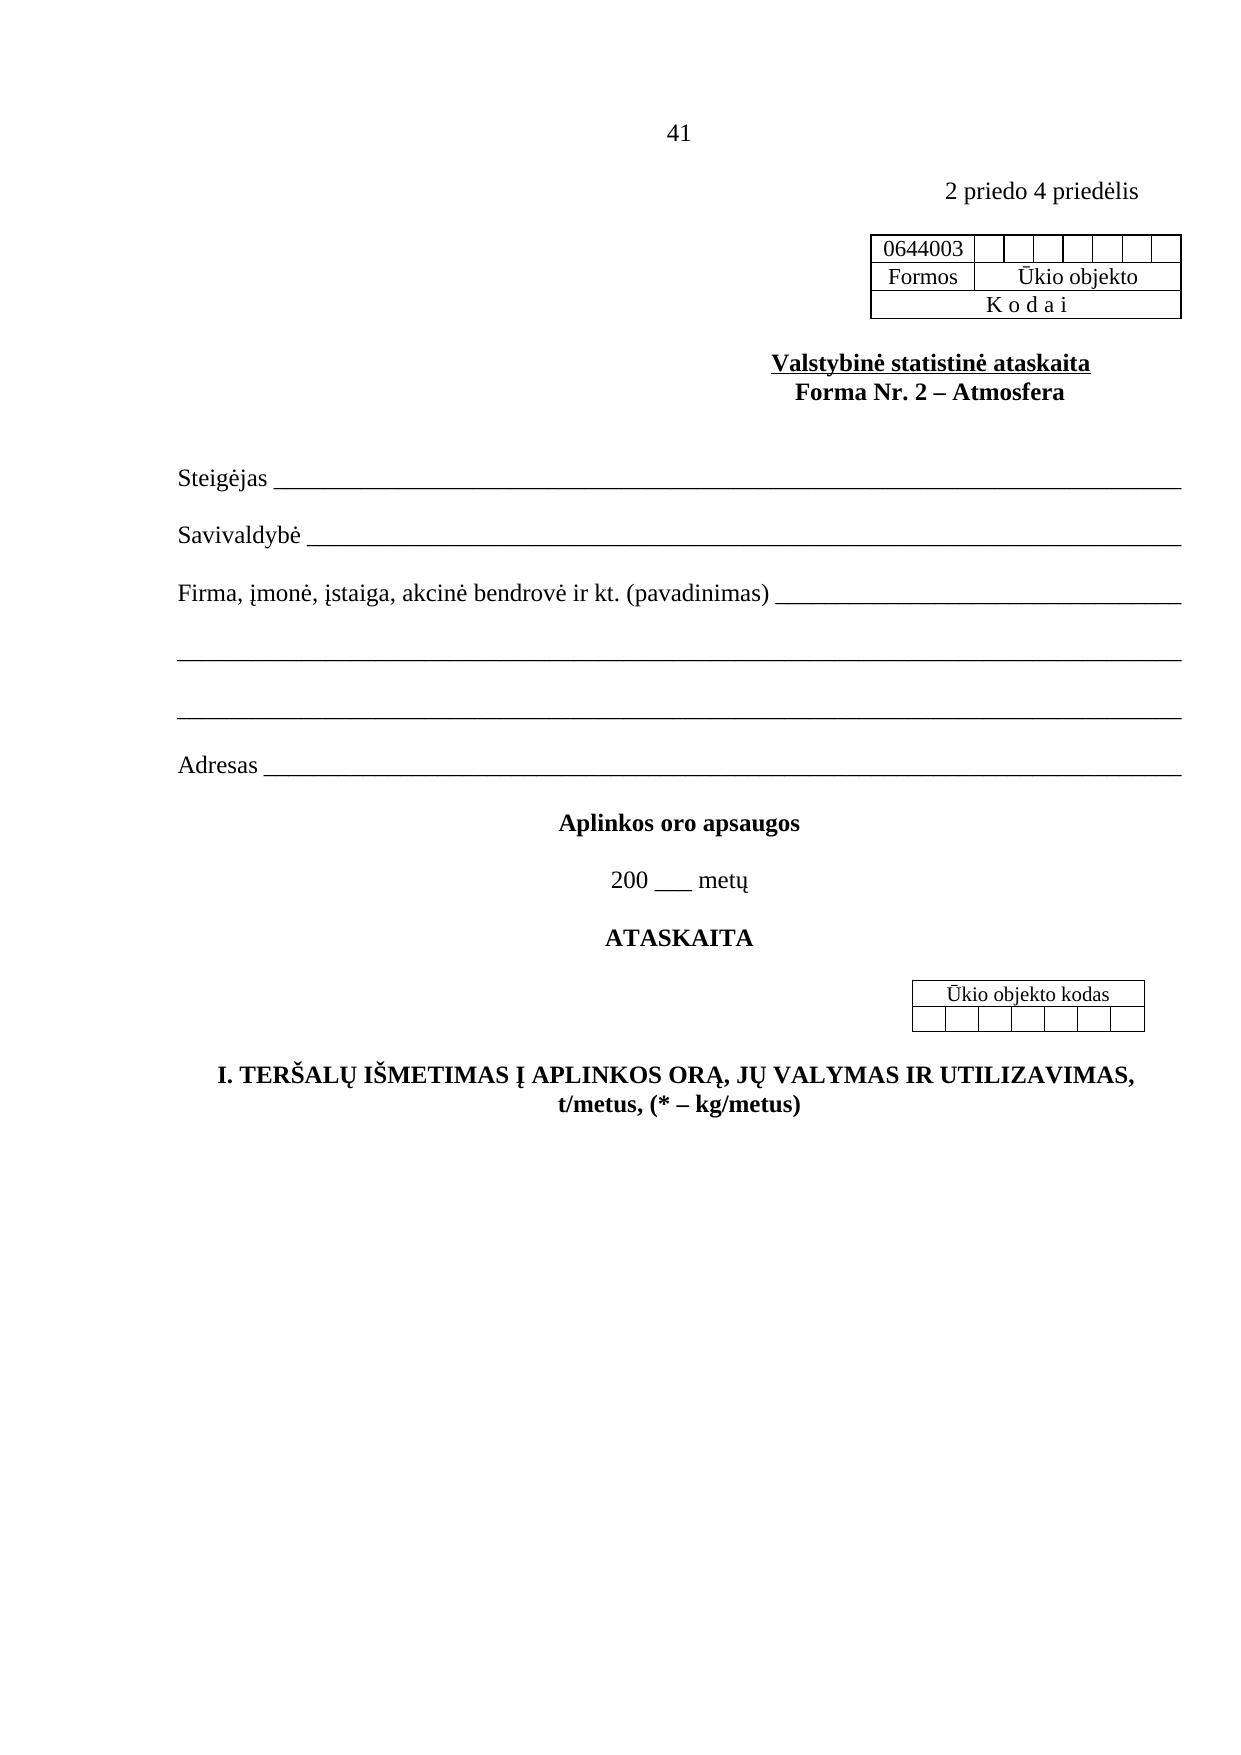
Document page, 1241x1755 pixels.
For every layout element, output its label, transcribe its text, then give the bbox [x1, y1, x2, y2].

table_cell Formos [872, 263, 974, 290]
table_header [975, 236, 1003, 262]
table_header [1152, 236, 1180, 262]
text Savivaldybė [177, 520, 1181, 549]
text 2 priedo 4 priedėlis [177, 176, 1181, 205]
text Forma Nr. 2 – Atmosfera [177, 377, 1181, 405]
table_cell [946, 1007, 978, 1031]
table_header [1123, 236, 1151, 262]
text Valstybinė statistinė ataskaita [177, 348, 1181, 377]
table_cell [1012, 1007, 1044, 1031]
text Aplinkos oro apsaugos [177, 808, 1181, 837]
table_header [1005, 236, 1033, 262]
text Firma, įmonė, įstaiga, akcinė bendrovė ir kt. (pavadinimas) [177, 578, 1181, 607]
table_cell [913, 1007, 945, 1031]
table_cell Ūkio objekto [975, 263, 1180, 290]
table_header [1034, 236, 1062, 262]
table_cell [1111, 1007, 1144, 1031]
table_cell [979, 1007, 1011, 1031]
table_header [1064, 236, 1092, 262]
text ATASKAITA [177, 923, 1181, 952]
text Steigėjas [177, 463, 1181, 492]
text 200 ___ metų [177, 865, 1181, 894]
table_cell [1078, 1007, 1110, 1031]
table_cell Kodai [872, 291, 1180, 318]
text I. TERŠALŲ IŠMETIMAS Į APLINKOS ORĄ, JŲ VALYMAS IR UTILIZAVIMAS, [177, 1060, 1181, 1089]
table_header [1093, 236, 1122, 262]
table_header 0644003 [872, 236, 974, 262]
table_cell [1045, 1007, 1077, 1031]
table_header Ūkio objekto kodas [913, 981, 1144, 1006]
text t/metus, (* – kg/metus) [177, 1089, 1181, 1118]
text Adresas [177, 750, 1181, 779]
